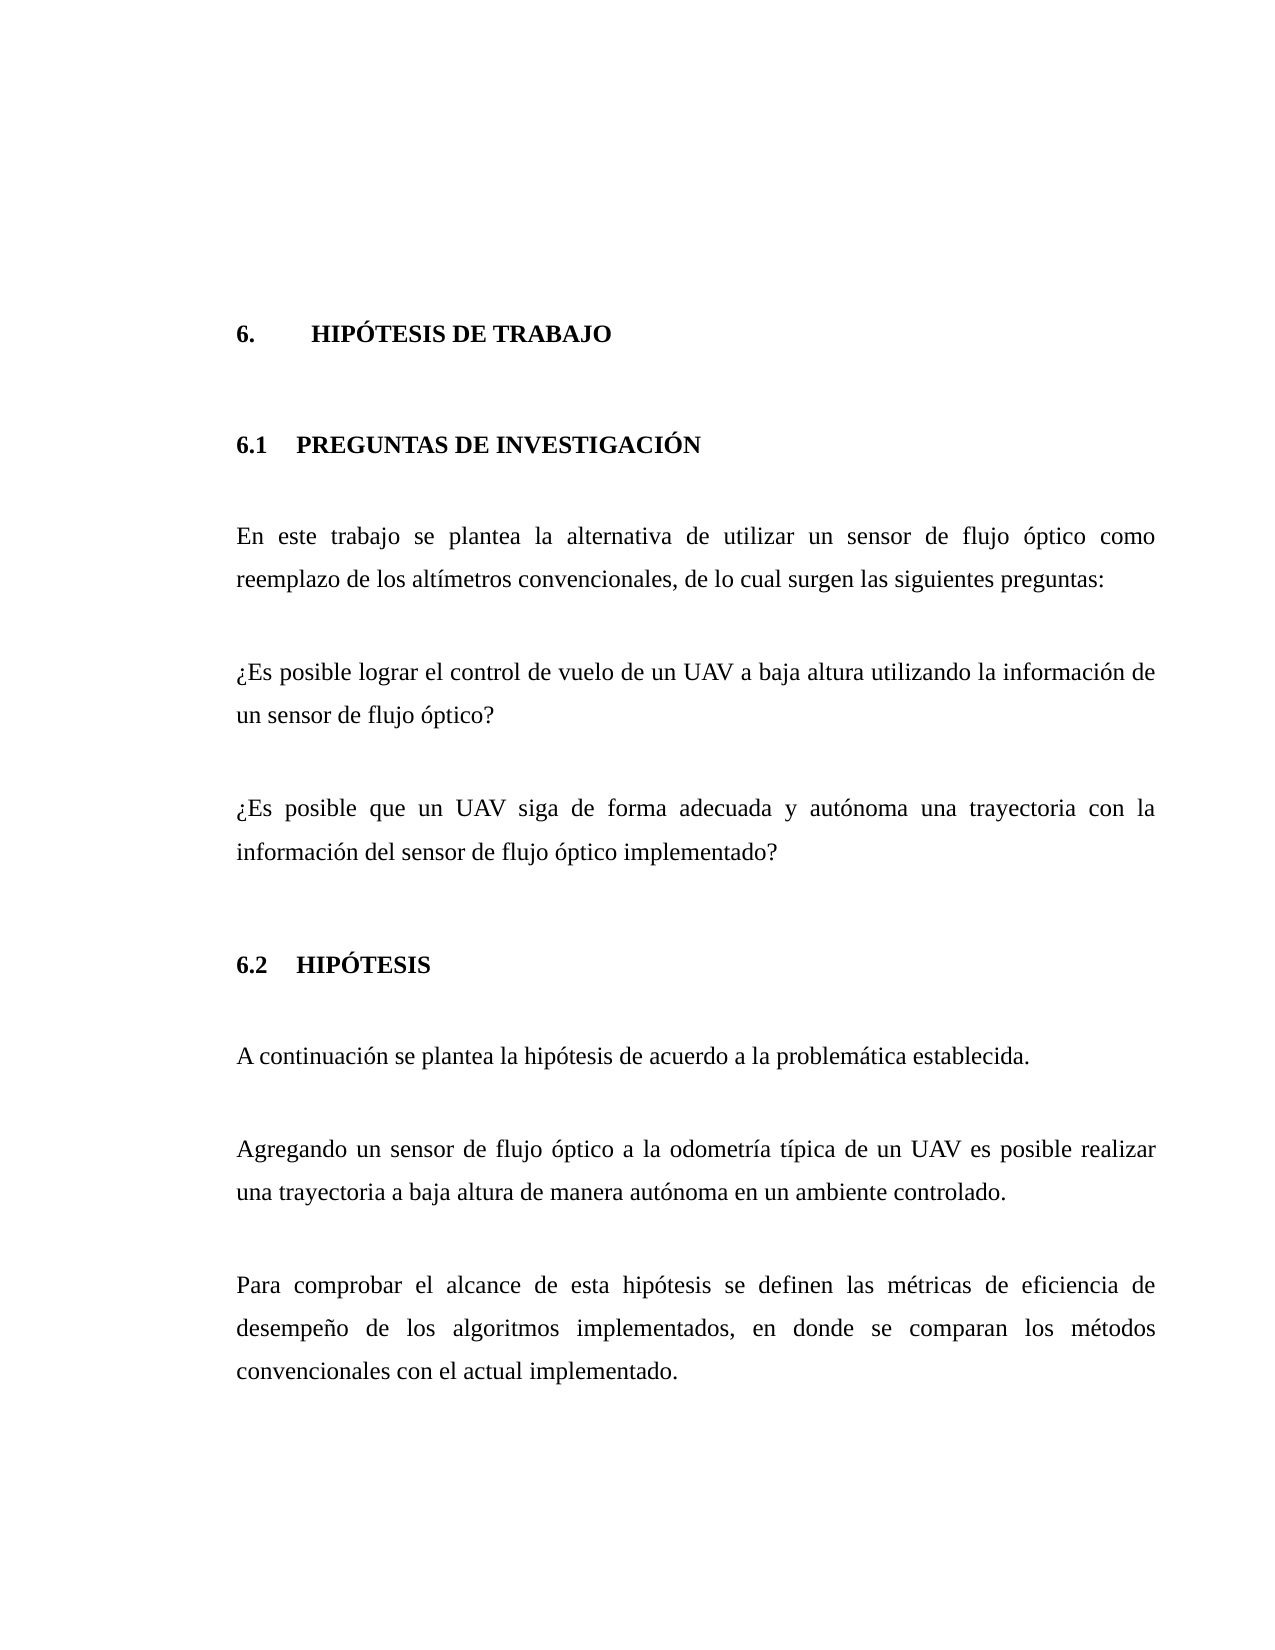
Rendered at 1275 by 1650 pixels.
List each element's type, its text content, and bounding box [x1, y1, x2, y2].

text Para comprobar el alcance de esta hipótesis se definen las métricas de eficiencia de desempeño de los algoritmos implementados, en donde se comparan los métodos convencionales con el actual implementado. [236, 1270, 1157, 1385]
text ¿Es posible que un UAV siga de forma adecuada y autónoma una trayectoria con la información del sensor de flujo óptico implementado? [236, 793, 1157, 865]
text En este trabajo se plantea la alternativa de utilizar un sensor de flujo óptico como reemplazo de los altímetros convencionales, de lo cual surgen las siguientes preguntas: [236, 521, 1157, 593]
subtitle HIPÓTESIS DE TRABAJO [236, 319, 1157, 348]
text Agregando un sensor de flujo óptico a la odometría típica de un UAV es posible realizar una trayectoria a baja altura de manera autónoma en un ambiente controlado. [236, 1134, 1157, 1206]
subtitle HIPÓTESIS [236, 951, 1157, 979]
subtitle PREGUNTAS DE INVESTIGACIÓN [236, 431, 1157, 459]
text ¿Es posible lograr el control de vuelo de un UAV a baja altura utilizando la información de un sensor de flujo óptico? [236, 657, 1157, 729]
text A continuación se plantea la hipótesis de acuerdo a la problemática establecida. [236, 1041, 1157, 1069]
